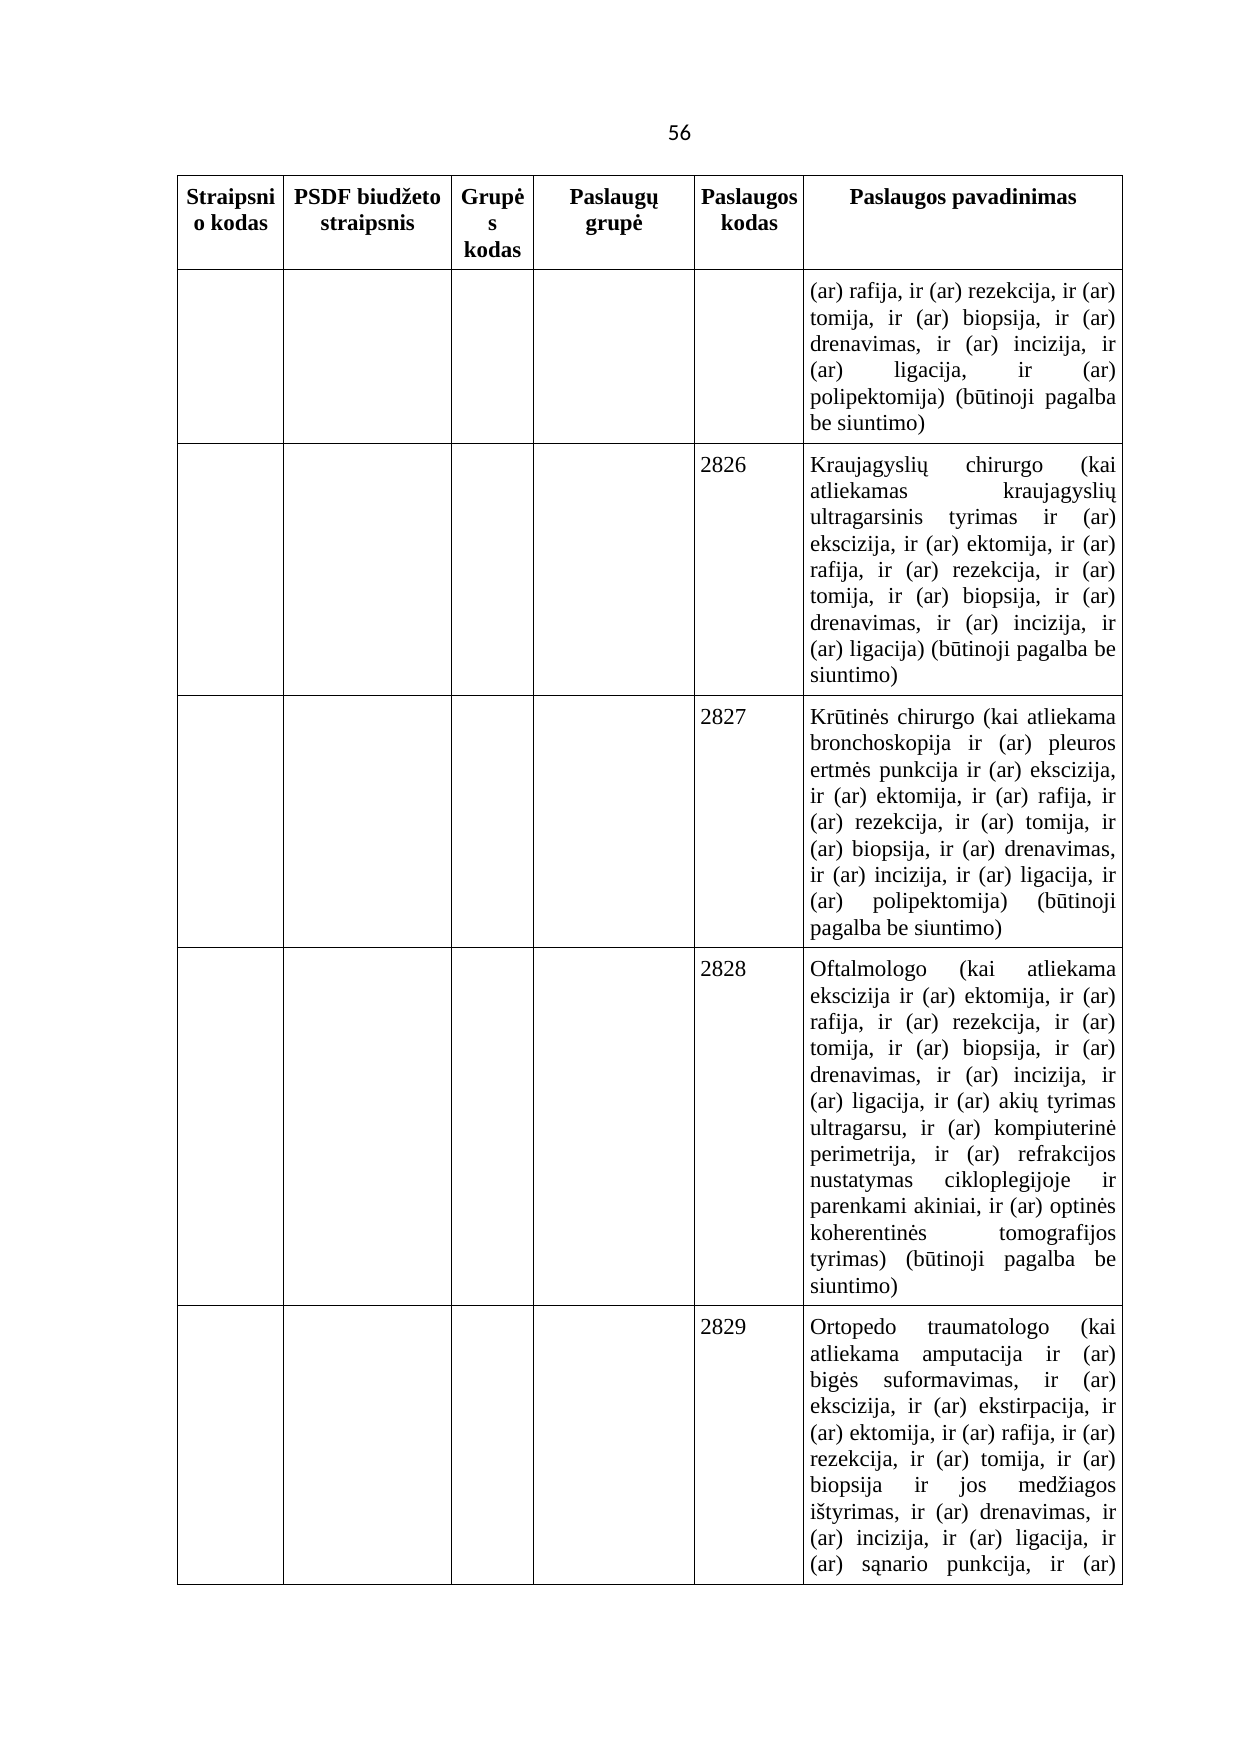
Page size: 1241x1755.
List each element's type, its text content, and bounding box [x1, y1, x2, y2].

table_cell Ortopedo traumatologo (kai atliekama amputacija ir (ar) bigės suformavimas, ir (ar) ekscizija, ir (ar) ekstirpacija, ir (ar) ektomija, ir (ar) rafija, ir (ar) rezekcija, ir (ar) tomija, ir (ar) biopsija ir jos medžiagos ištyrimas, ir (ar) drenavimas, ir (ar) incizija, ir (ar) ligacija, ir (ar) sąnario punkcija, ir (ar) [804, 1306, 1122, 1584]
table_cell [534, 948, 694, 1305]
table_cell 2827 [695, 696, 803, 947]
table_header Paslaugos kodas [695, 176, 803, 269]
table_cell [178, 1306, 283, 1584]
table_cell 2826 [695, 444, 803, 695]
table_cell [178, 696, 283, 947]
table_cell [534, 444, 694, 695]
table_cell [178, 948, 283, 1305]
table_cell 2829 [695, 1306, 803, 1584]
table_cell [534, 696, 694, 947]
table_cell [452, 270, 533, 442]
table_cell [534, 1306, 694, 1584]
table_cell [284, 444, 451, 695]
table_cell [178, 270, 283, 442]
table_cell Krūtinės chirurgo (kai atliekama bronchoskopija ir (ar) pleuros ertmės punkcija ir (ar) ekscizija, ir (ar) ektomija, ir (ar) rafija, ir (ar) rezekcija, ir (ar) tomija, ir (ar) biopsija, ir (ar) drenavimas, ir (ar) incizija, ir (ar) ligacija, ir (ar) polipektomija) (būtinoji pagalba be siuntimo) [804, 696, 1122, 947]
table_cell [284, 948, 451, 1305]
table_cell [452, 696, 533, 947]
table_cell 2828 [695, 948, 803, 1305]
table_cell [284, 1306, 451, 1584]
table_cell (ar) rafija, ir (ar) rezekcija, ir (ar) tomija, ir (ar) biopsija, ir (ar) drenavimas, ir (ar) incizija, ir (ar) ligacija, ir (ar) polipektomija) (būtinoji pagalba be siuntimo) [804, 270, 1122, 442]
table_cell [452, 444, 533, 695]
table_cell [284, 696, 451, 947]
table_cell [695, 270, 803, 442]
table_header Paslaugos pavadinimas [804, 176, 1122, 269]
table_cell [534, 270, 694, 442]
table_header PSDF biudžeto straipsnis [284, 176, 451, 269]
table_header Straipsnio kodas [178, 176, 283, 269]
table_cell Oftalmologo (kai atliekama ekscizija ir (ar) ektomija, ir (ar) rafija, ir (ar) rezekcija, ir (ar) tomija, ir (ar) biopsija, ir (ar) drenavimas, ir (ar) incizija, ir (ar) ligacija, ir (ar) akių tyrimas ultragarsu, ir (ar) kompiuterinė perimetrija, ir (ar) refrakcijos nustatymas cikloplegijoje ir parenkami akiniai, ir (ar) optinės koherentinės tomografijos tyrimas) (būtinoji pagalba be siuntimo) [804, 948, 1122, 1305]
table_header Grupės kodas [452, 176, 533, 269]
table_cell [178, 444, 283, 695]
table_cell Kraujagyslių chirurgo (kai atliekamas kraujagyslių ultragarsinis tyrimas ir (ar) ekscizija, ir (ar) ektomija, ir (ar) rafija, ir (ar) rezekcija, ir (ar) tomija, ir (ar) biopsija, ir (ar) drenavimas, ir (ar) incizija, ir (ar) ligacija) (būtinoji pagalba be siuntimo) [804, 444, 1122, 695]
table_cell [284, 270, 451, 442]
table_header Paslaugų grupė [534, 176, 694, 269]
table_cell [452, 948, 533, 1305]
table_cell [452, 1306, 533, 1584]
